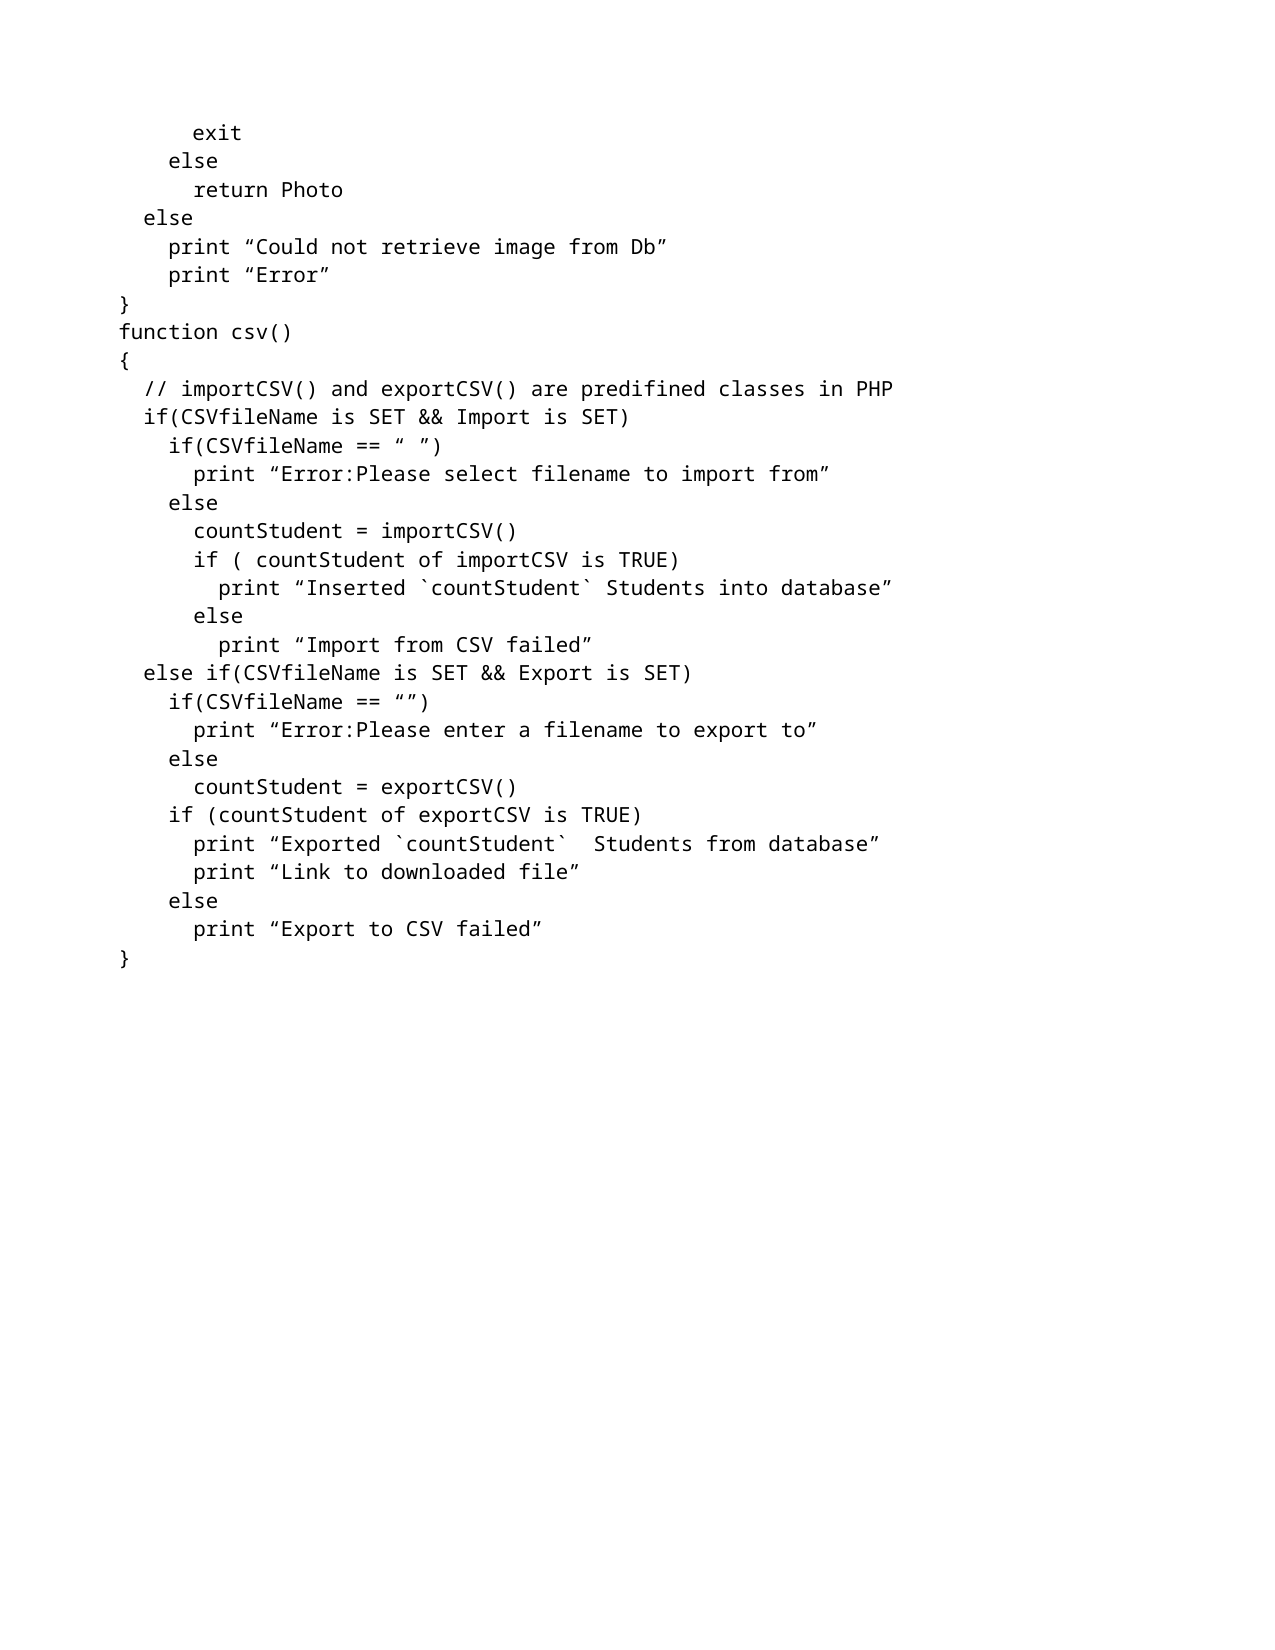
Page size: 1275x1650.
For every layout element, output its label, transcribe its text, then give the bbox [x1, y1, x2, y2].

text if(CSVfileName is SET && Import is SET) [118, 402, 1157, 431]
text { [118, 346, 1157, 374]
text print “Import from CSV failed” [118, 630, 1157, 658]
text if(CSVfileName == “ ”) [118, 431, 1157, 459]
text print “Export to CSV failed” [118, 914, 1157, 943]
text else [118, 744, 1157, 772]
text print “Inserted `countStudent` Students into database” [118, 573, 1157, 602]
text } [118, 943, 1157, 971]
text print “Error” [118, 260, 1157, 289]
text print “Error:Please select filename to import from” [118, 459, 1157, 488]
text else [118, 886, 1157, 914]
text exit [118, 118, 1157, 147]
text if(CSVfileName == “”) [118, 687, 1157, 715]
text return Photo [118, 175, 1157, 203]
text print “Link to downloaded file” [118, 857, 1157, 886]
text // importCSV() and exportCSV() are predifined classes in PHP [118, 374, 1157, 402]
text function csv() [118, 317, 1157, 346]
text print “Error:Please enter a filename to export to” [118, 715, 1157, 744]
text print “Exported `countStudent` Students from database” [118, 829, 1157, 857]
text } [118, 289, 1157, 317]
text countStudent = exportCSV() [118, 772, 1157, 801]
text countStudent = importCSV() [118, 516, 1157, 545]
text else [118, 203, 1157, 232]
text if ( countStudent of importCSV is TRUE) [118, 545, 1157, 573]
text else if(CSVfileName is SET && Export is SET) [118, 658, 1157, 687]
text else [118, 602, 1157, 630]
text print “Could not retrieve image from Db” [118, 232, 1157, 260]
text else [118, 488, 1157, 516]
text else [118, 147, 1157, 175]
text if (countStudent of exportCSV is TRUE) [118, 801, 1157, 829]
